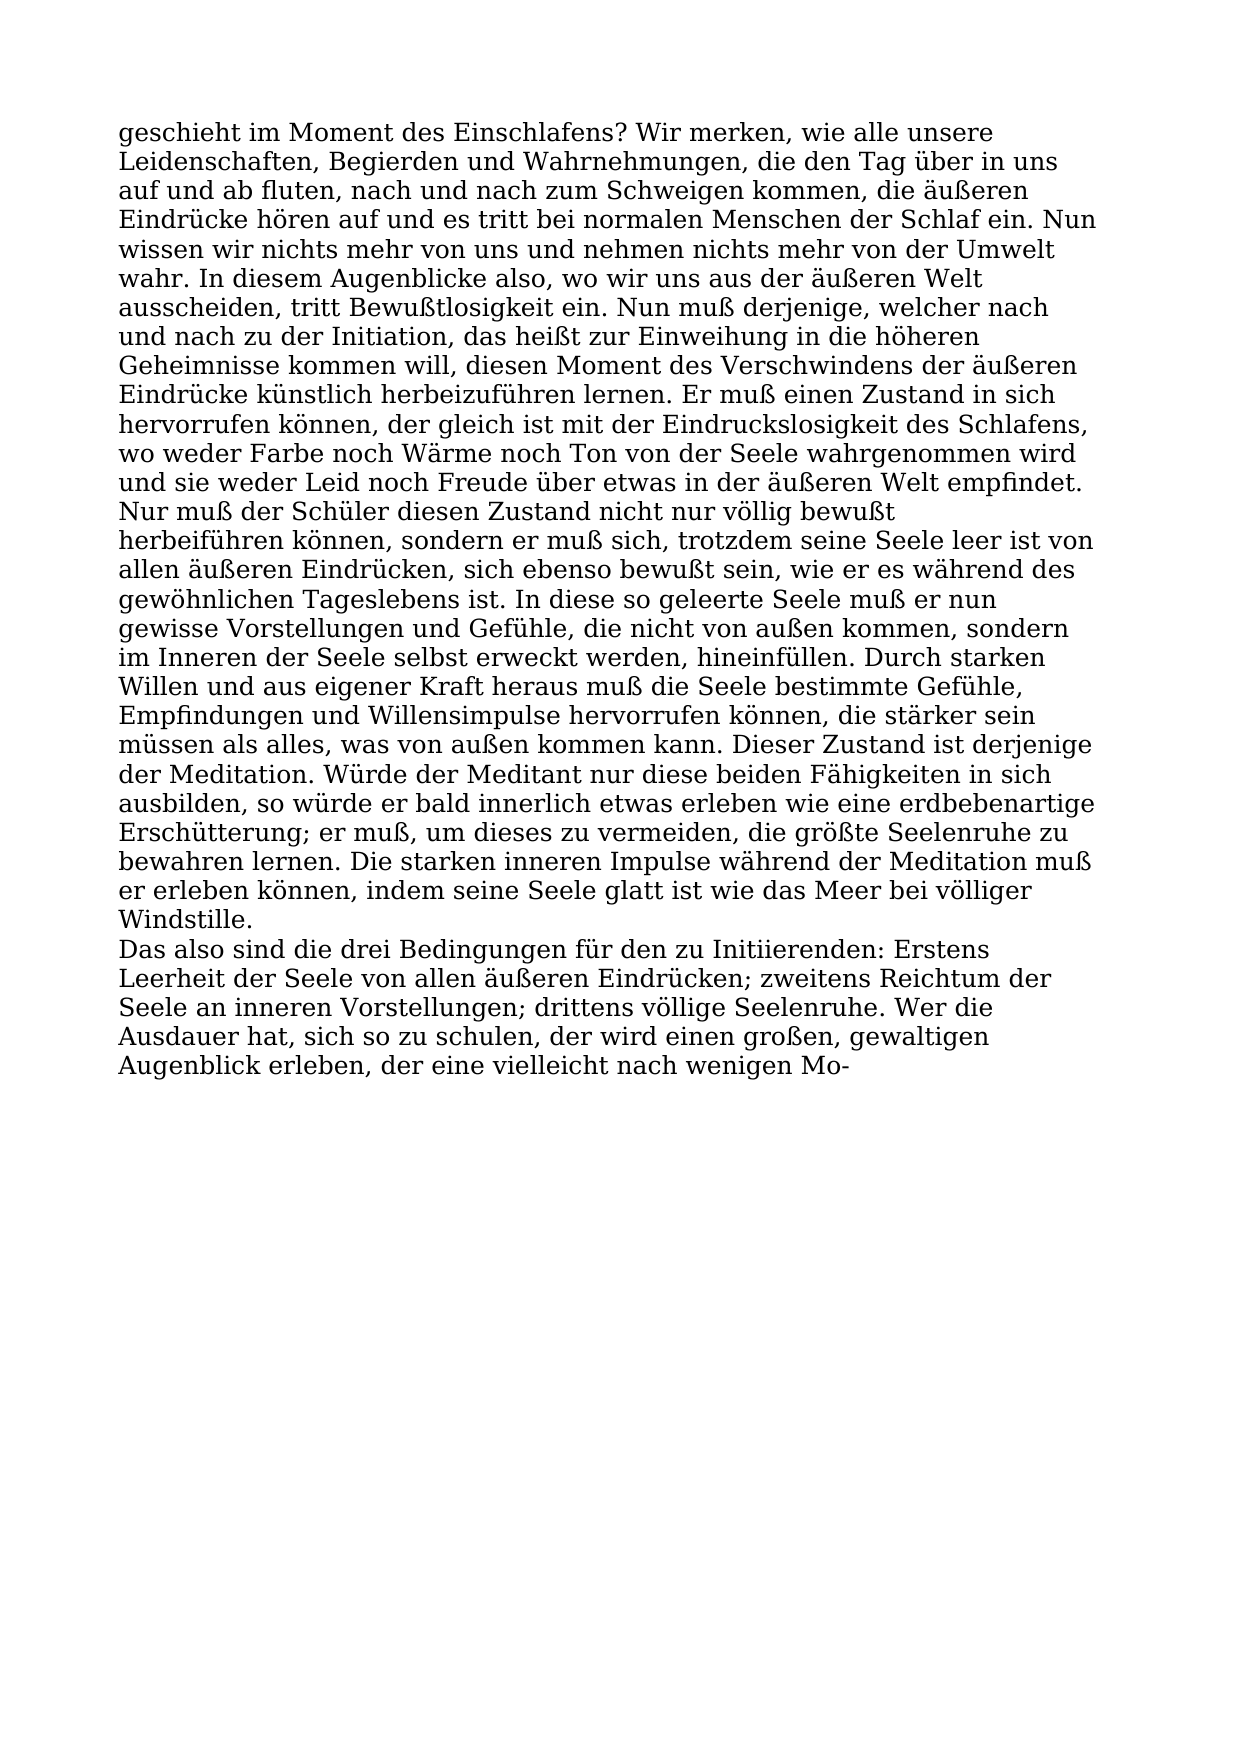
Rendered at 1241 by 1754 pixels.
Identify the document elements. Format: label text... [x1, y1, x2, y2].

text Nur muß der Schüler diesen Zustand nicht nur völlig bewußt [118, 497, 1122, 526]
text Leidenschaften, Begierden und Wahrnehmungen, die den Tag über in uns [118, 147, 1122, 176]
text auf und ab fluten, nach und nach zum Schweigen kommen, die äußeren [118, 176, 1122, 206]
text Seele an inneren Vorstellungen; drittens völlige Seelenruhe. Wer die [118, 993, 1122, 1022]
text Das also sind die drei Bedingungen für den zu Initiierenden: Erstens [118, 935, 1122, 964]
text er erleben können, indem seine Seele glatt ist wie das Meer bei völliger [118, 876, 1122, 906]
text wissen wir nichts mehr von uns und nehmen nichts mehr von der Umwelt [118, 235, 1122, 264]
text allen äußeren Eindrücken, sich ebenso bewußt sein, wie er es während des [118, 556, 1122, 585]
text Empfindungen und Willensimpulse hervorrufen können, die stärker sein [118, 701, 1122, 731]
text Ausdauer hat, sich so zu schulen, der wird einen großen, gewaltigen [118, 1022, 1122, 1051]
text Eindrücke hören auf und es tritt bei normalen Menschen der Schlaf ein. Nun [118, 206, 1122, 235]
text Leerheit der Seele von allen äußeren Eindrücken; zweitens Reichtum der [118, 964, 1122, 993]
text wo weder Farbe noch Wärme noch Ton von der Seele wahrgenommen wird [118, 439, 1122, 468]
text Willen und aus eigener Kraft heraus muß die Seele bestimmte Gefühle, [118, 672, 1122, 701]
text Augenblick erleben, der eine vielleicht nach wenigen Mo- [118, 1051, 1122, 1081]
text gewöhnlichen Tageslebens ist. In diese so geleerte Seele muß er nun [118, 585, 1122, 614]
text hervorrufen können, der gleich ist mit der Eindruckslosigkeit des Schlafens, [118, 410, 1122, 439]
text ausbilden, so würde er bald innerlich etwas erleben wie eine erdbebenartige [118, 789, 1122, 818]
text herbeiführen können, sondern er muß sich, trotzdem seine Seele leer ist von [118, 526, 1122, 556]
text und sie weder Leid noch Freude über etwas in der äußeren Welt empfindet. [118, 468, 1122, 497]
text Erschütterung; er muß, um dieses zu vermeiden, die größte Seelenruhe zu [118, 818, 1122, 847]
text bewahren lernen. Die starken inneren Impulse während der Meditation muß [118, 847, 1122, 876]
text der Meditation. Würde der Meditant nur diese beiden Fähigkeiten in sich [118, 760, 1122, 789]
text Eindrücke künstlich herbeizuführen lernen. Er muß einen Zustand in sich [118, 381, 1122, 410]
text müssen als alles, was von außen kommen kann. Dieser Zustand ist derjenige [118, 731, 1122, 760]
text ausscheiden, tritt Bewußtlosigkeit ein. Nun muß derjenige, welcher nach [118, 293, 1122, 322]
text Geheimnisse kommen will, diesen Moment des Verschwindens der äußeren [118, 351, 1122, 381]
text geschieht im Moment des Einschlafens? Wir merken, wie alle unsere [118, 118, 1122, 147]
text gewisse Vorstellungen und Gefühle, die nicht von außen kommen, sondern [118, 614, 1122, 643]
text Windstille. [118, 906, 1122, 935]
text und nach zu der Initiation, das heißt zur Einweihung in die höheren [118, 322, 1122, 351]
text wahr. In diesem Augenblicke also, wo wir uns aus der äußeren Welt [118, 264, 1122, 293]
text im Inneren der Seele selbst erweckt werden, hineinfüllen. Durch starken [118, 643, 1122, 672]
